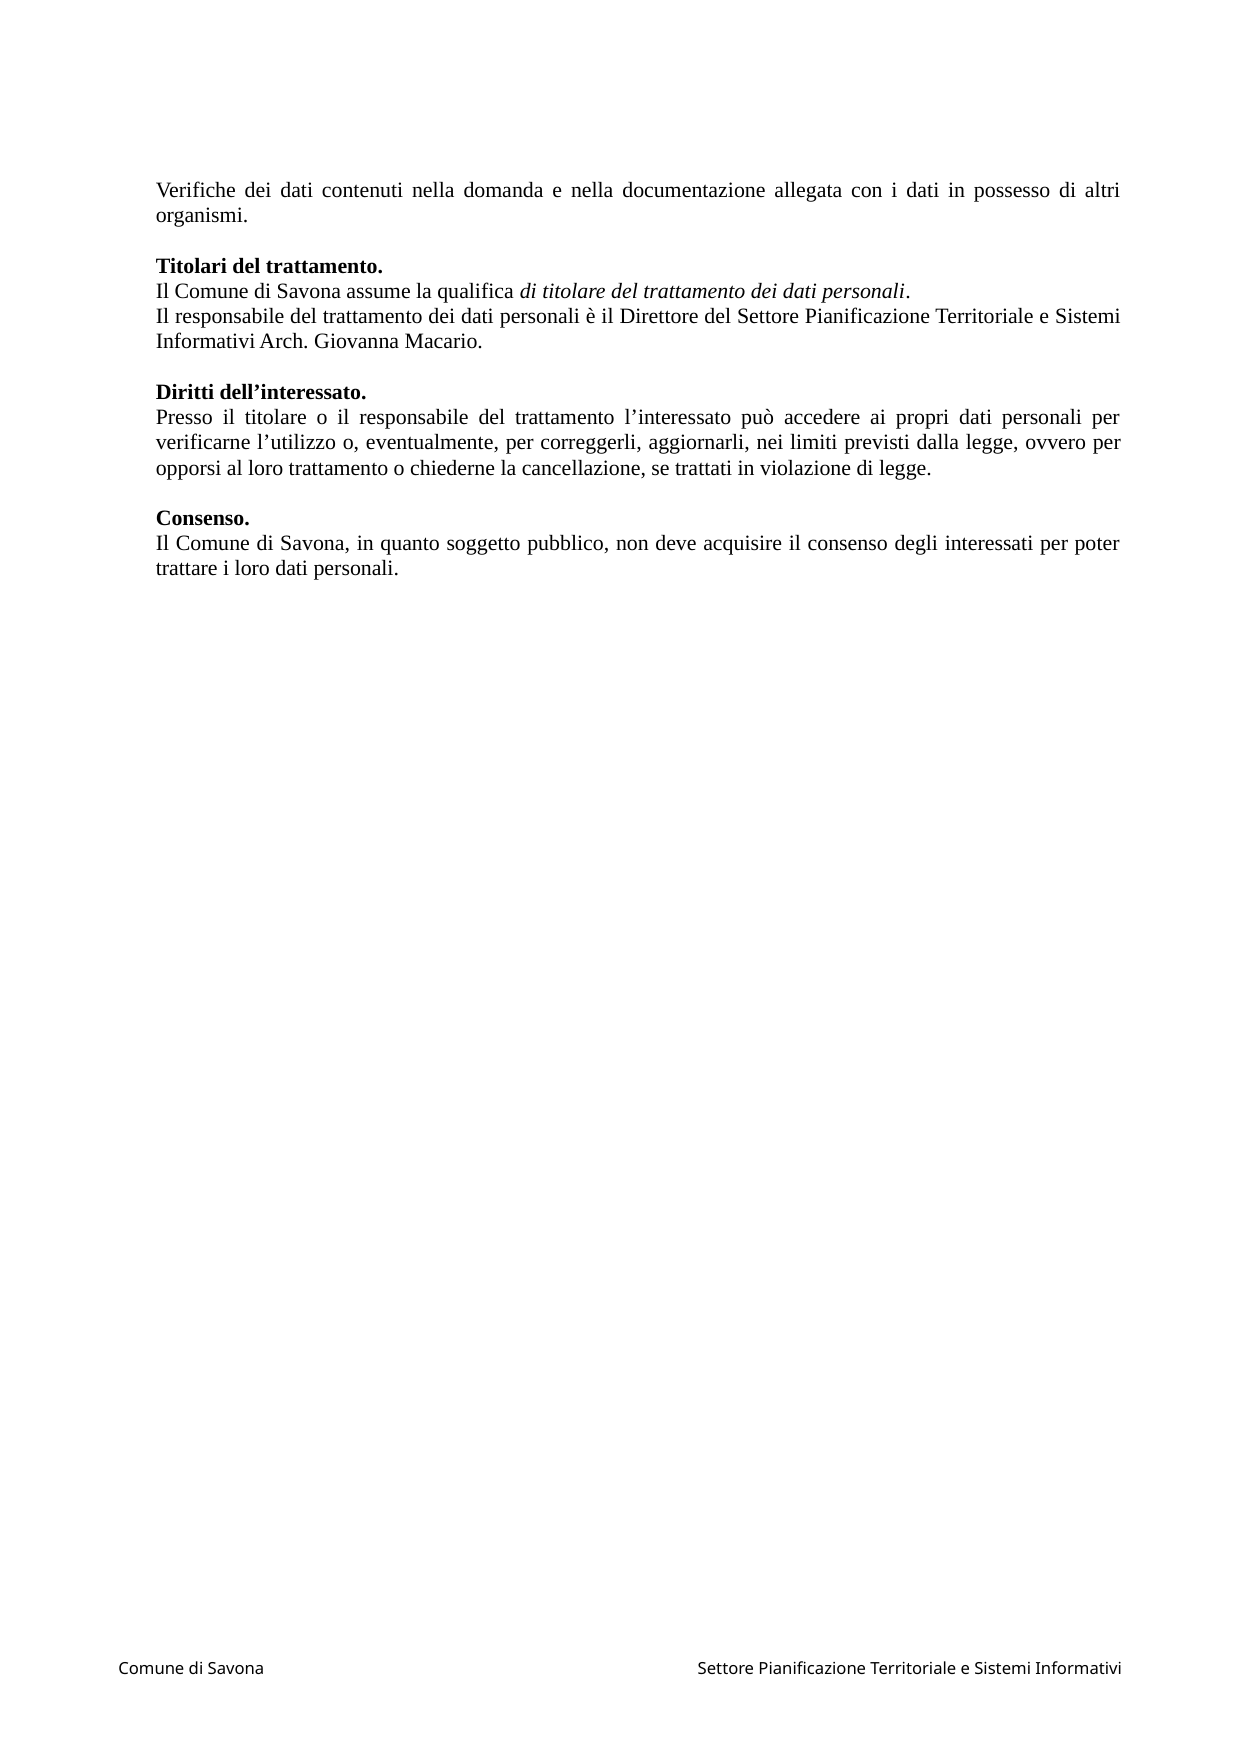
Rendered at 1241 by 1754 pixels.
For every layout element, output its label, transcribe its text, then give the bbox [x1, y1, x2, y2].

text Titolari del trattamento. [156, 253, 1122, 278]
text Consenso. [156, 505, 1122, 530]
text Presso il titolare o il responsabile del trattamento l’interessato può accedere ai propri dati personali per verificarne l’utilizzo o, eventualmente, per correggerli, aggiornarli, nei limiti previsti dalla legge, ovvero per opporsi al loro trattamento o chiederne la cancellazione, se trattati in violazione di legge. [156, 404, 1122, 480]
text Il Comune di Savona, in quanto soggetto pubblico, non deve acquisire il consenso degli interessati per poter trattare i loro dati personali. [156, 530, 1122, 581]
text Verifiche dei dati contenuti nella domanda e nella documentazione allegata con i dati in possesso di altri organismi. [156, 177, 1122, 228]
text Il Comune di Savona assume la qualifica di titolare del trattamento dei dati personali. [156, 278, 1122, 303]
text Diritti dell’interessato. [156, 379, 1122, 404]
text Il responsabile del trattamento dei dati personali è il Direttore del Settore Pianificazione Territoriale e Sistemi Informativi Arch. Giovanna Macario. [156, 303, 1122, 354]
